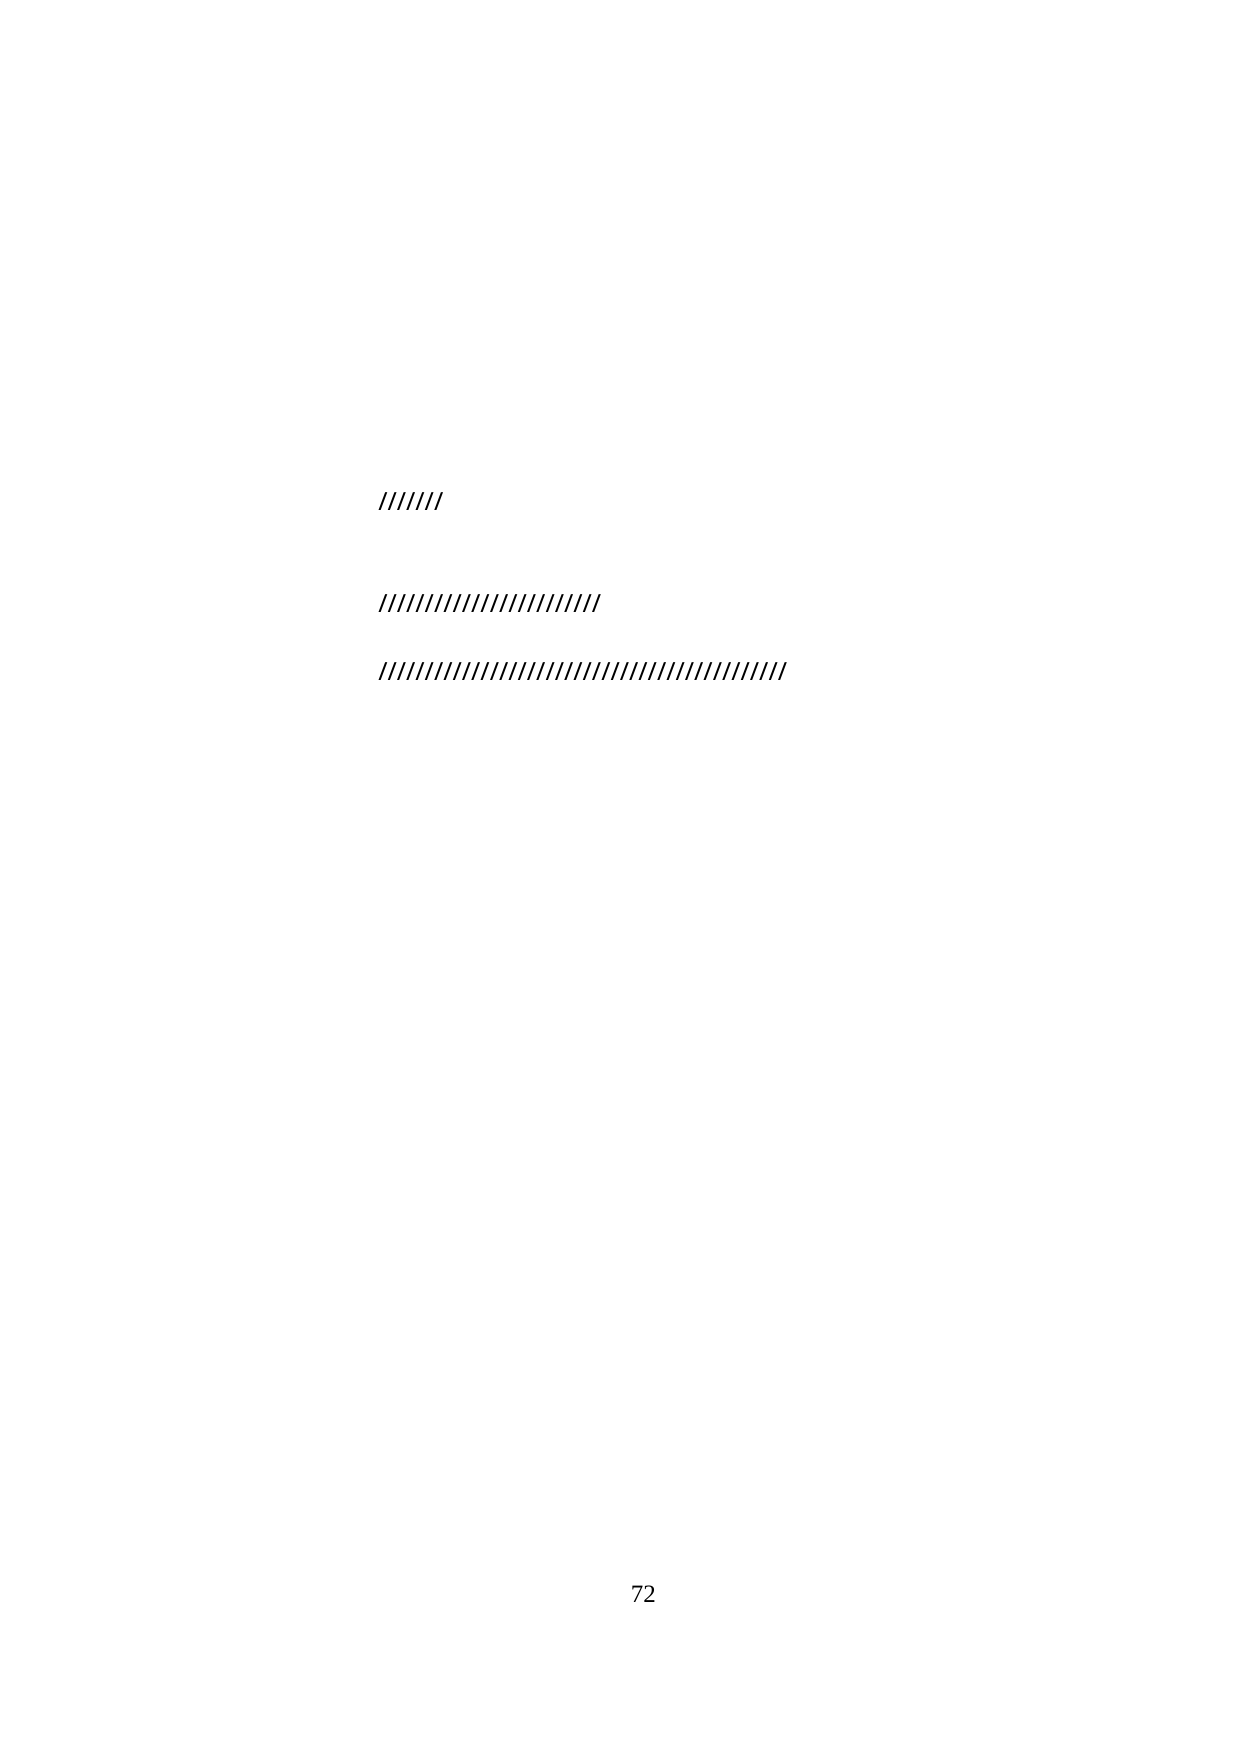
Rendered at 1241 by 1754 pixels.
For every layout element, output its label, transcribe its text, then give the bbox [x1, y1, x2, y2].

text //////////////////////////////////////////// [328, 654, 958, 688]
text /////// [328, 484, 958, 518]
text //////////////////////// [328, 586, 958, 620]
